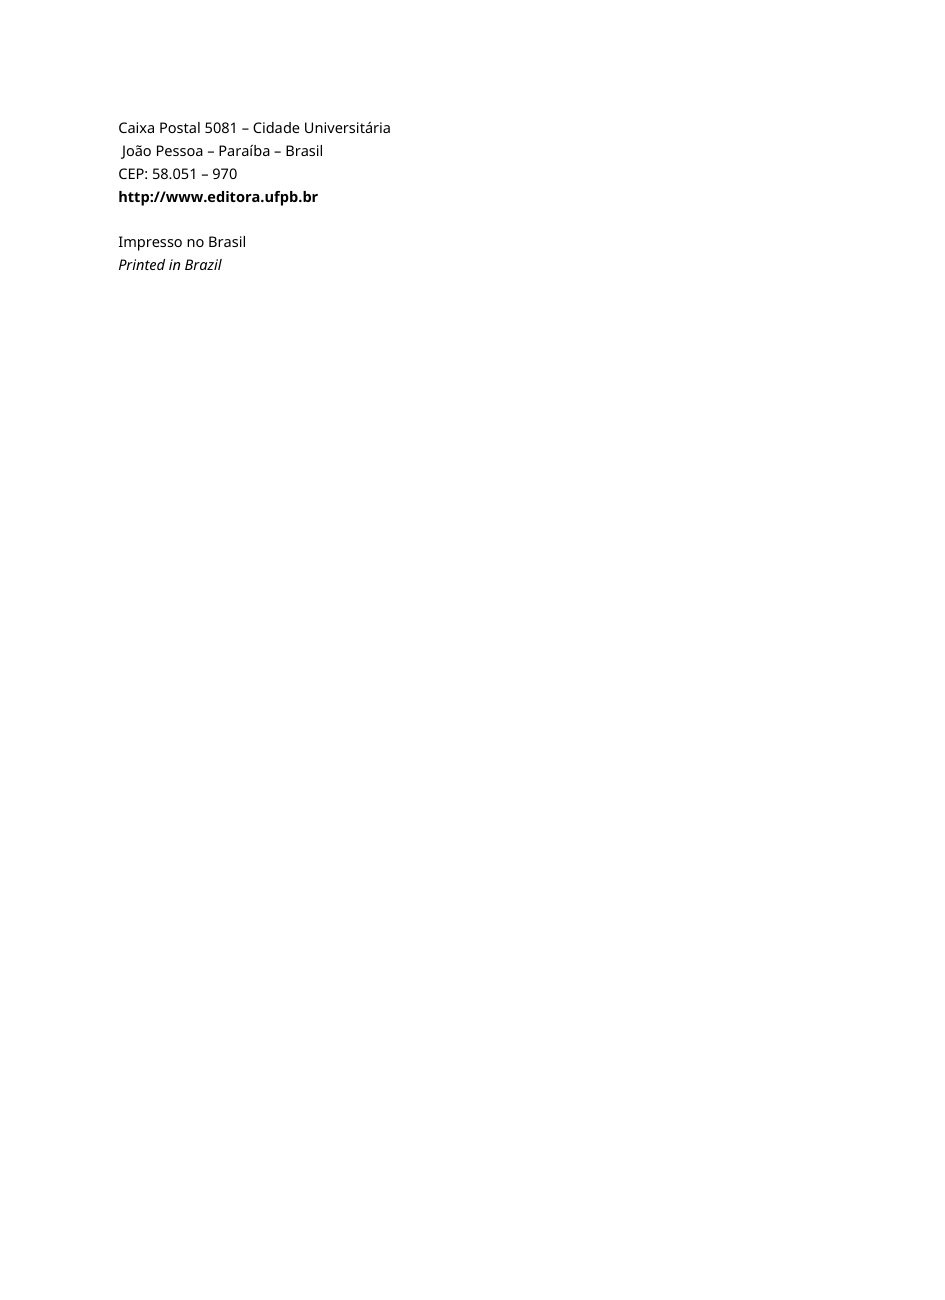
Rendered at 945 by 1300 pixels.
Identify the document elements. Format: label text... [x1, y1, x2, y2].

text Impresso no Brasil [118, 232, 827, 252]
text http://www.editora.ufpb.br [118, 187, 827, 206]
text Printed in Brazil [118, 255, 827, 275]
text João Pessoa – Paraíba – Brasil [118, 141, 827, 161]
text CEP: 58.051 – 970 [118, 164, 827, 184]
text Caixa Postal 5081 – Cidade Universitária [118, 118, 827, 138]
